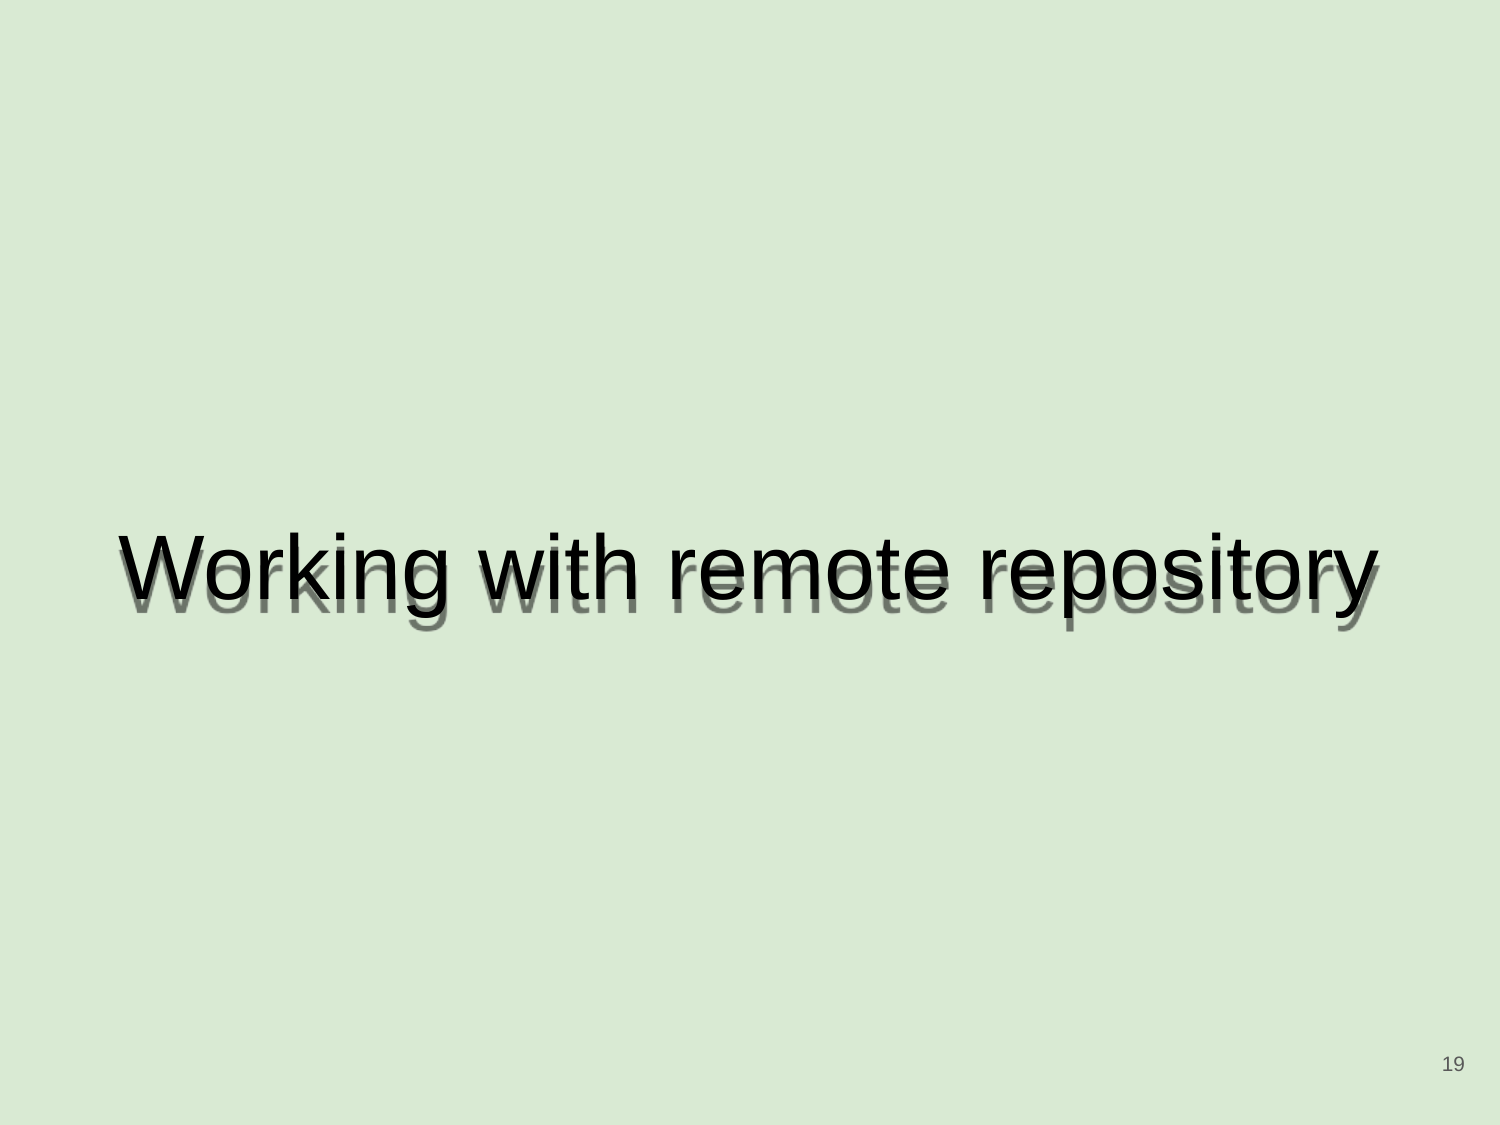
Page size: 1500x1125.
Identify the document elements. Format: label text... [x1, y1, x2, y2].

title Working with remote repository [51, 470, 1449, 655]
slide_number [1389, 1019, 1480, 1106]
